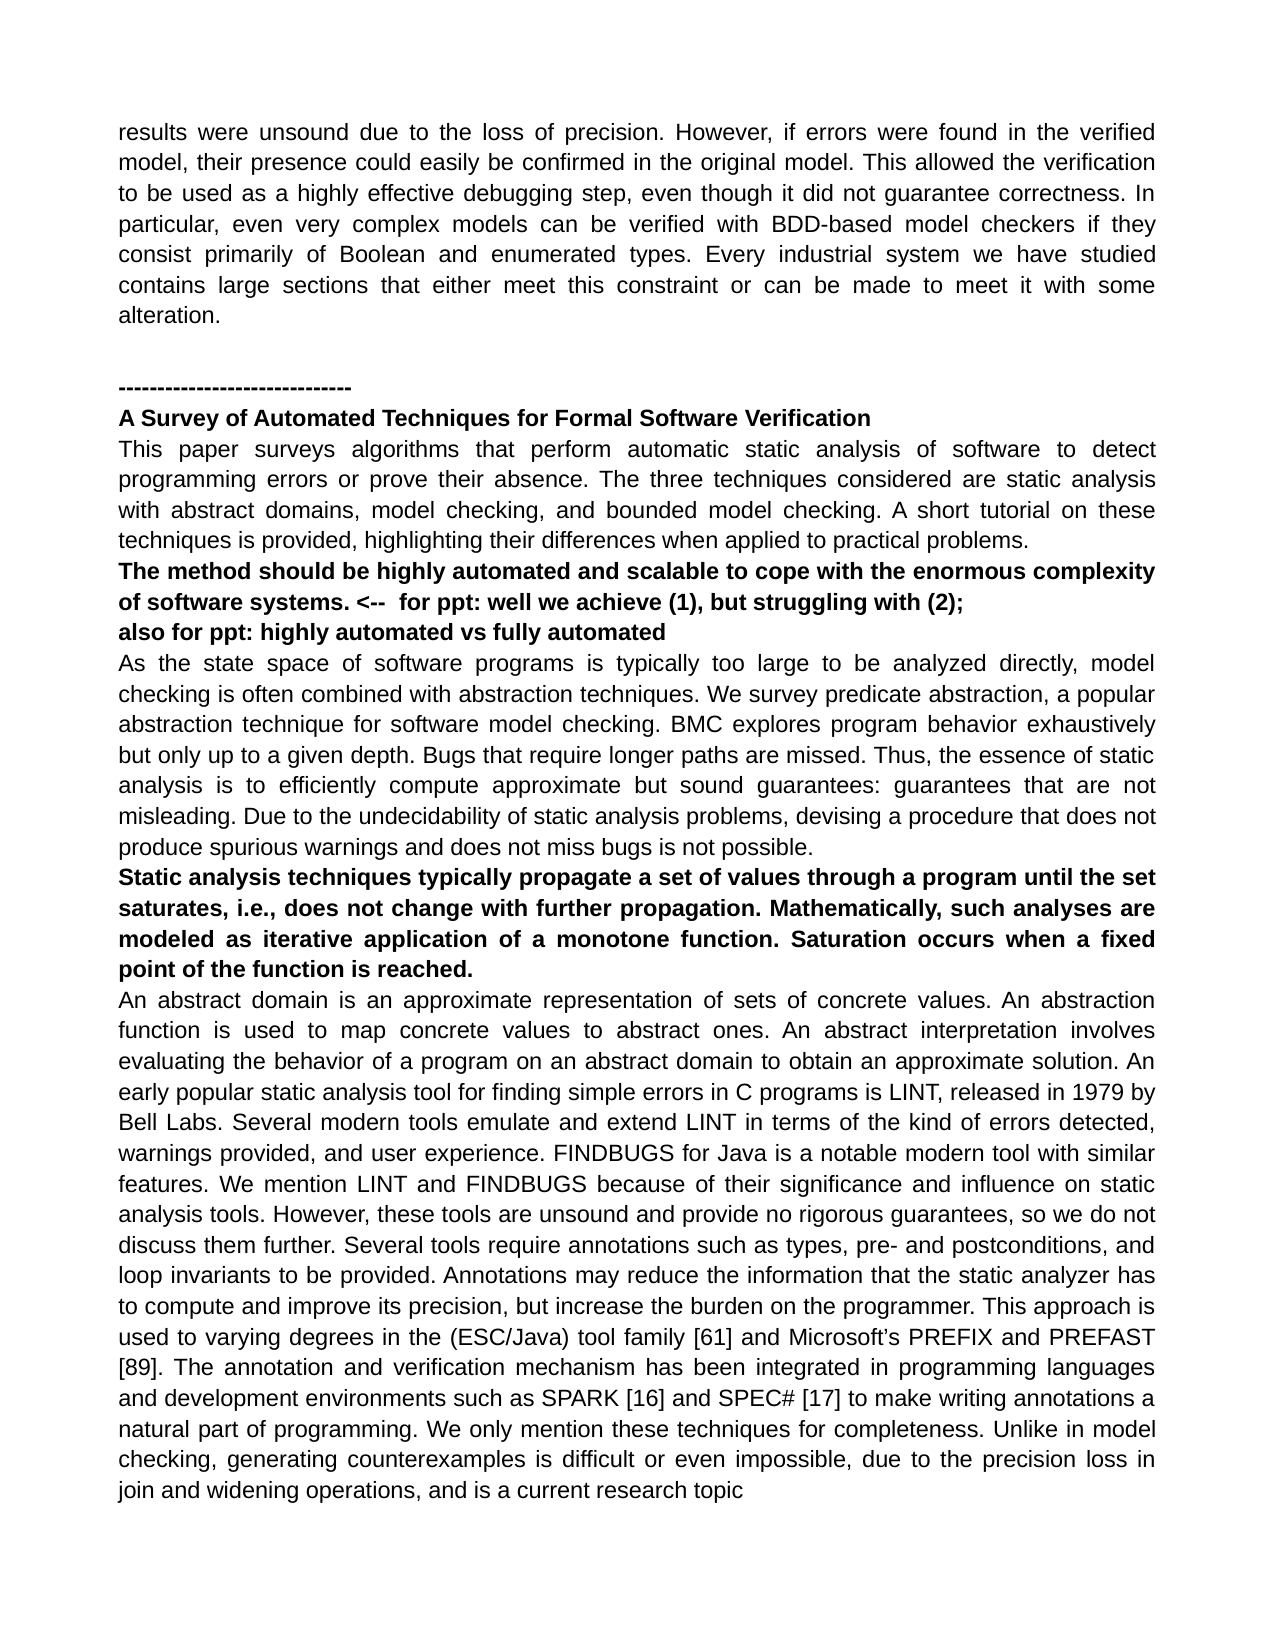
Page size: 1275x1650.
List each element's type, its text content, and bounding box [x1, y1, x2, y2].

text An abstract domain is an approximate representation of sets of concrete values. An abstraction function is used to map concrete values to abstract ones. An abstract interpretation involves evaluating the behavior of a program on an abstract domain to obtain an approximate solution. An early popular static analysis tool for finding simple errors in C programs is LINT, released in 1979 by Bell Labs. Several modern tools emulate and extend LINT in terms of the kind of errors detected, warnings provided, and user experience. FINDBUGS for Java is a notable modern tool with similar features. We mention LINT and FINDBUGS because of their significance and influence on static analysis tools. However, these tools are unsound and provide no rigorous guarantees, so we do not discuss them further. Several tools require annotations such as types, pre- and postconditions, and loop invariants to be provided. Annotations may reduce the information that the static analyzer has to compute and improve its precision, but increase the burden on the programmer. This approach is used to varying degrees in the (ESC/Java) tool family [61] and Microsoft’s PREFIX and PREFAST [89]. The annotation and verification mechanism has been integrated in programming languages and development environments such as SPARK [16] and SPEC# [17] to make writing annotations a natural part of programming. We only mention these techniques for completeness. Unlike in model checking, generating counterexamples is difficult or even impossible, due to the precision loss in join and widening operations, and is a current research topic [118, 986, 1157, 1503]
text As the state space of software programs is typically too large to be analyzed directly, model checking is often combined with abstraction techniques. We survey predicate abstraction, a popular abstraction technique for software model checking. BMC explores program behavior exhaustively but only up to a given depth. Bugs that require longer paths are missed. Thus, the essence of static analysis is to efficiently compute approximate but sound guarantees: guarantees that are not misleading. Due to the undecidability of static analysis problems, devising a procedure that does not produce spurious warnings and does not miss bugs is not possible. [118, 649, 1157, 860]
text A Survey of Automated Techniques for Formal Software Verification [118, 404, 1157, 431]
text results were unsound due to the loss of precision. However, if errors were found in the verified model, their presence could easily be confirmed in the original model. This allowed the verification to be used as a highly effective debugging step, even though it did not guarantee correctness. In particular, even very complex models can be verified with BDD-based model checkers if they consist primarily of Boolean and enumerated types. Every industrial system we have studied contains large sections that either meet this constraint or can be made to meet it with some alteration. [118, 118, 1157, 329]
text ------------------------------ [118, 374, 1157, 401]
text also for ppt: highly automated vs fully automated [118, 619, 1157, 646]
text Static analysis techniques typically propagate a set of values through a program until the set saturates, i.e., does not change with further propagation. Mathematically, such analyses are modeled as iterative application of a monotone function. Saturation occurs when a fixed point of the function is reached. [118, 864, 1157, 982]
text The method should be highly automated and scalable to cope with the enormous complexity of software systems. <-- for ppt: well we achieve (1), but struggling with (2); [118, 557, 1157, 615]
text This paper surveys algorithms that perform automatic static analysis of software to detect programming errors or prove their absence. The three techniques considered are static analysis with abstract domains, model checking, and bounded model checking. A short tutorial on these techniques is provided, highlighting their differences when applied to practical problems. [118, 435, 1157, 554]
